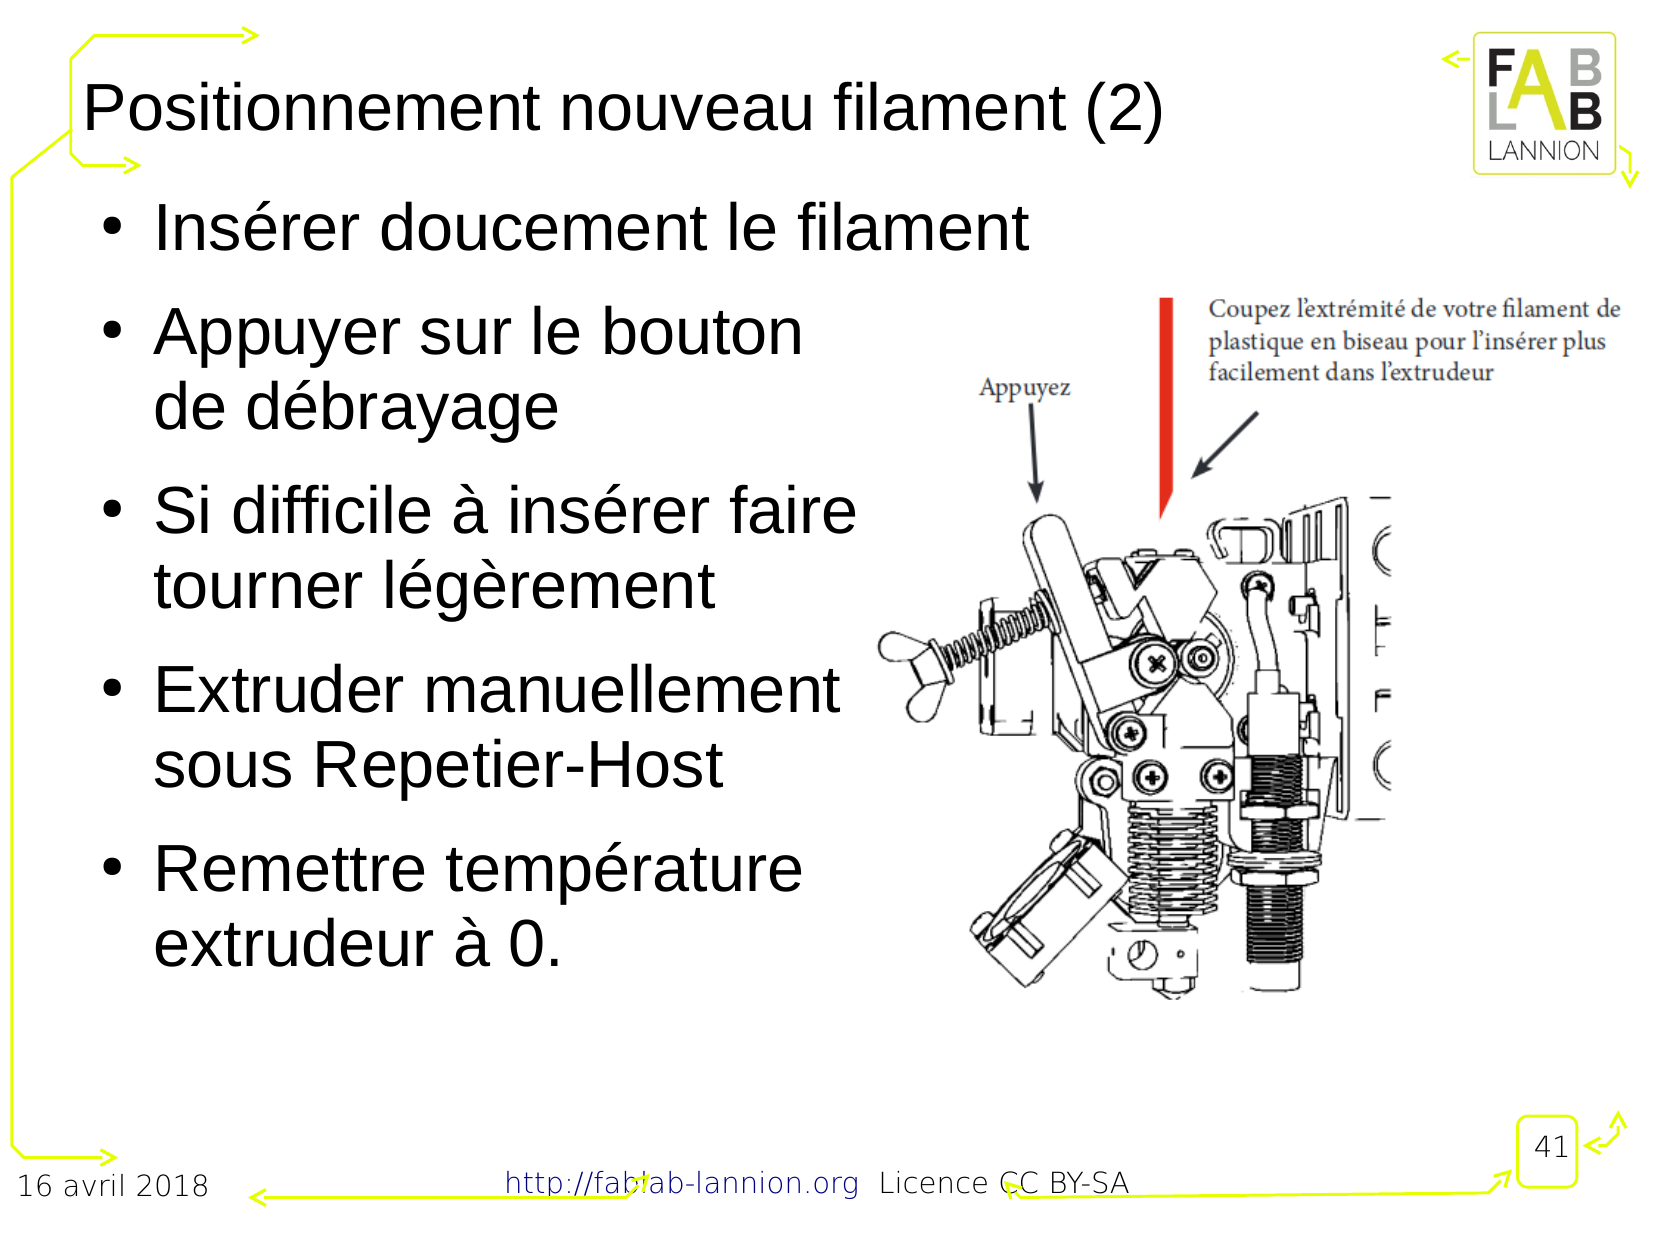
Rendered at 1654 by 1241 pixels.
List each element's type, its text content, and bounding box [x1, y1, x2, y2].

title Positionnement nouveau filament (2) [82, 49, 1441, 166]
list Insérer doucement le filament Appuyer sur le bouton de débrayage Si difficile à insérer faire tourner légèrement Extruder manuellement sous Repetier-Host Remettre température extrudeur à 0. [82, 190, 1571, 1016]
picture [1470, 29, 1619, 178]
picture [874, 270, 1651, 1028]
